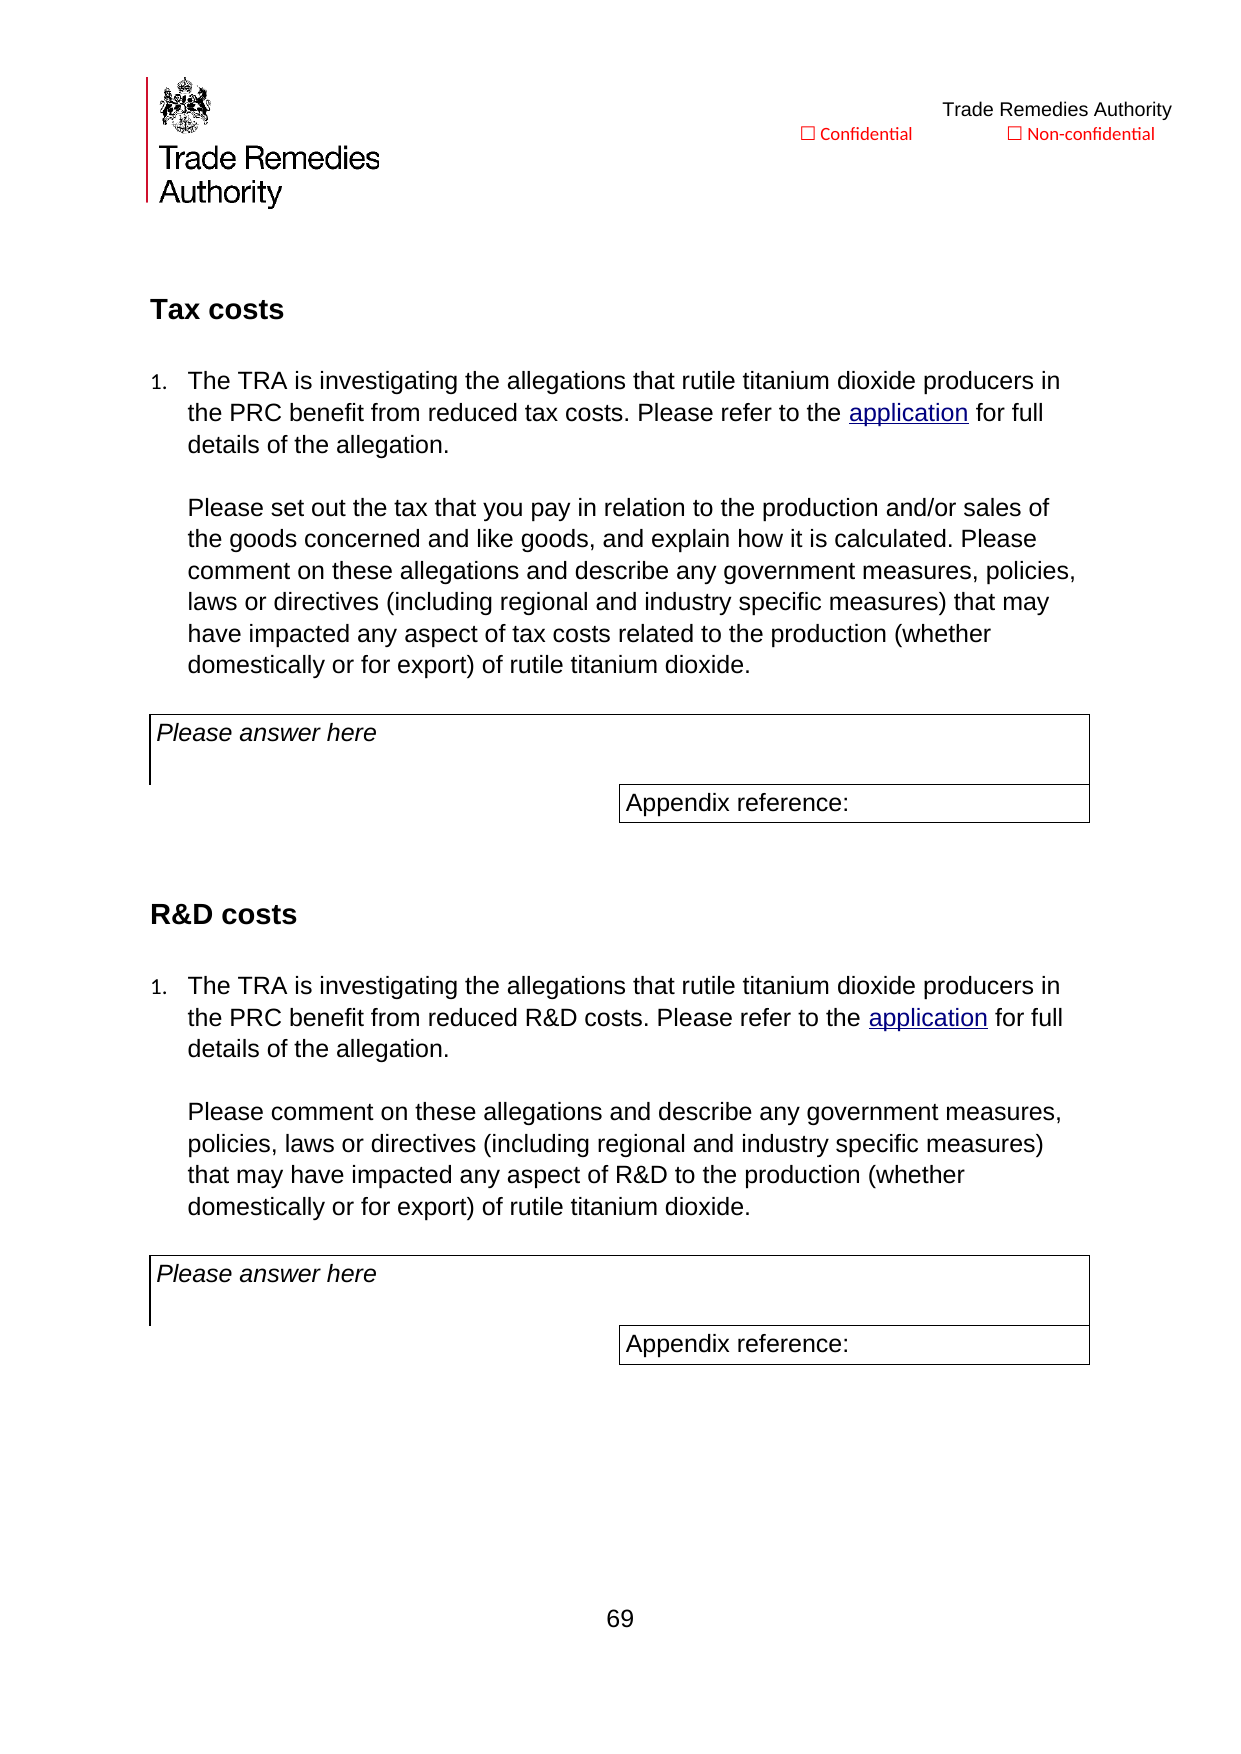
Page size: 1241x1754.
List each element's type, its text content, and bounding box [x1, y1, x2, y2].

table_cell [150, 1326, 619, 1363]
table_cell Appendix reference: [620, 785, 1089, 822]
table_cell Appendix reference: [620, 1326, 1089, 1363]
list The TRA is investigating the allegations that rutile titanium dioxide producers in the PRC benefit from reduced tax costs. Please refer to the application for full details of the allegation. [150, 366, 1090, 458]
list The TRA is investigating the allegations that rutile titanium dioxide producers in the PRC benefit from reduced R&D costs. Please refer to the application for full details of the allegation. [150, 971, 1090, 1063]
table_header Please answer here [151, 1256, 1089, 1325]
table_header Please answer here [151, 715, 1089, 784]
table_cell [150, 785, 619, 822]
list Please set out the tax that you pay in relation to the production and/or sales of the goods concerned and like goods, and explain how it is calculated. Please comment on these allegations and describe any government measures, policies, laws or directives (including regional and industry specific measures) that may have impacted any aspect of tax costs related to the production (whether domestically or for export) of rutile titanium dioxide. [187, 493, 1090, 679]
text Tax costs [150, 292, 1090, 326]
list Please comment on these allegations and describe any government measures, policies, laws or directives (including regional and industry specific measures) that may have impacted any aspect of R&D to the production (whether domestically or for export) of rutile titanium dioxide. [187, 1097, 1090, 1221]
text R&D costs [150, 897, 1090, 930]
